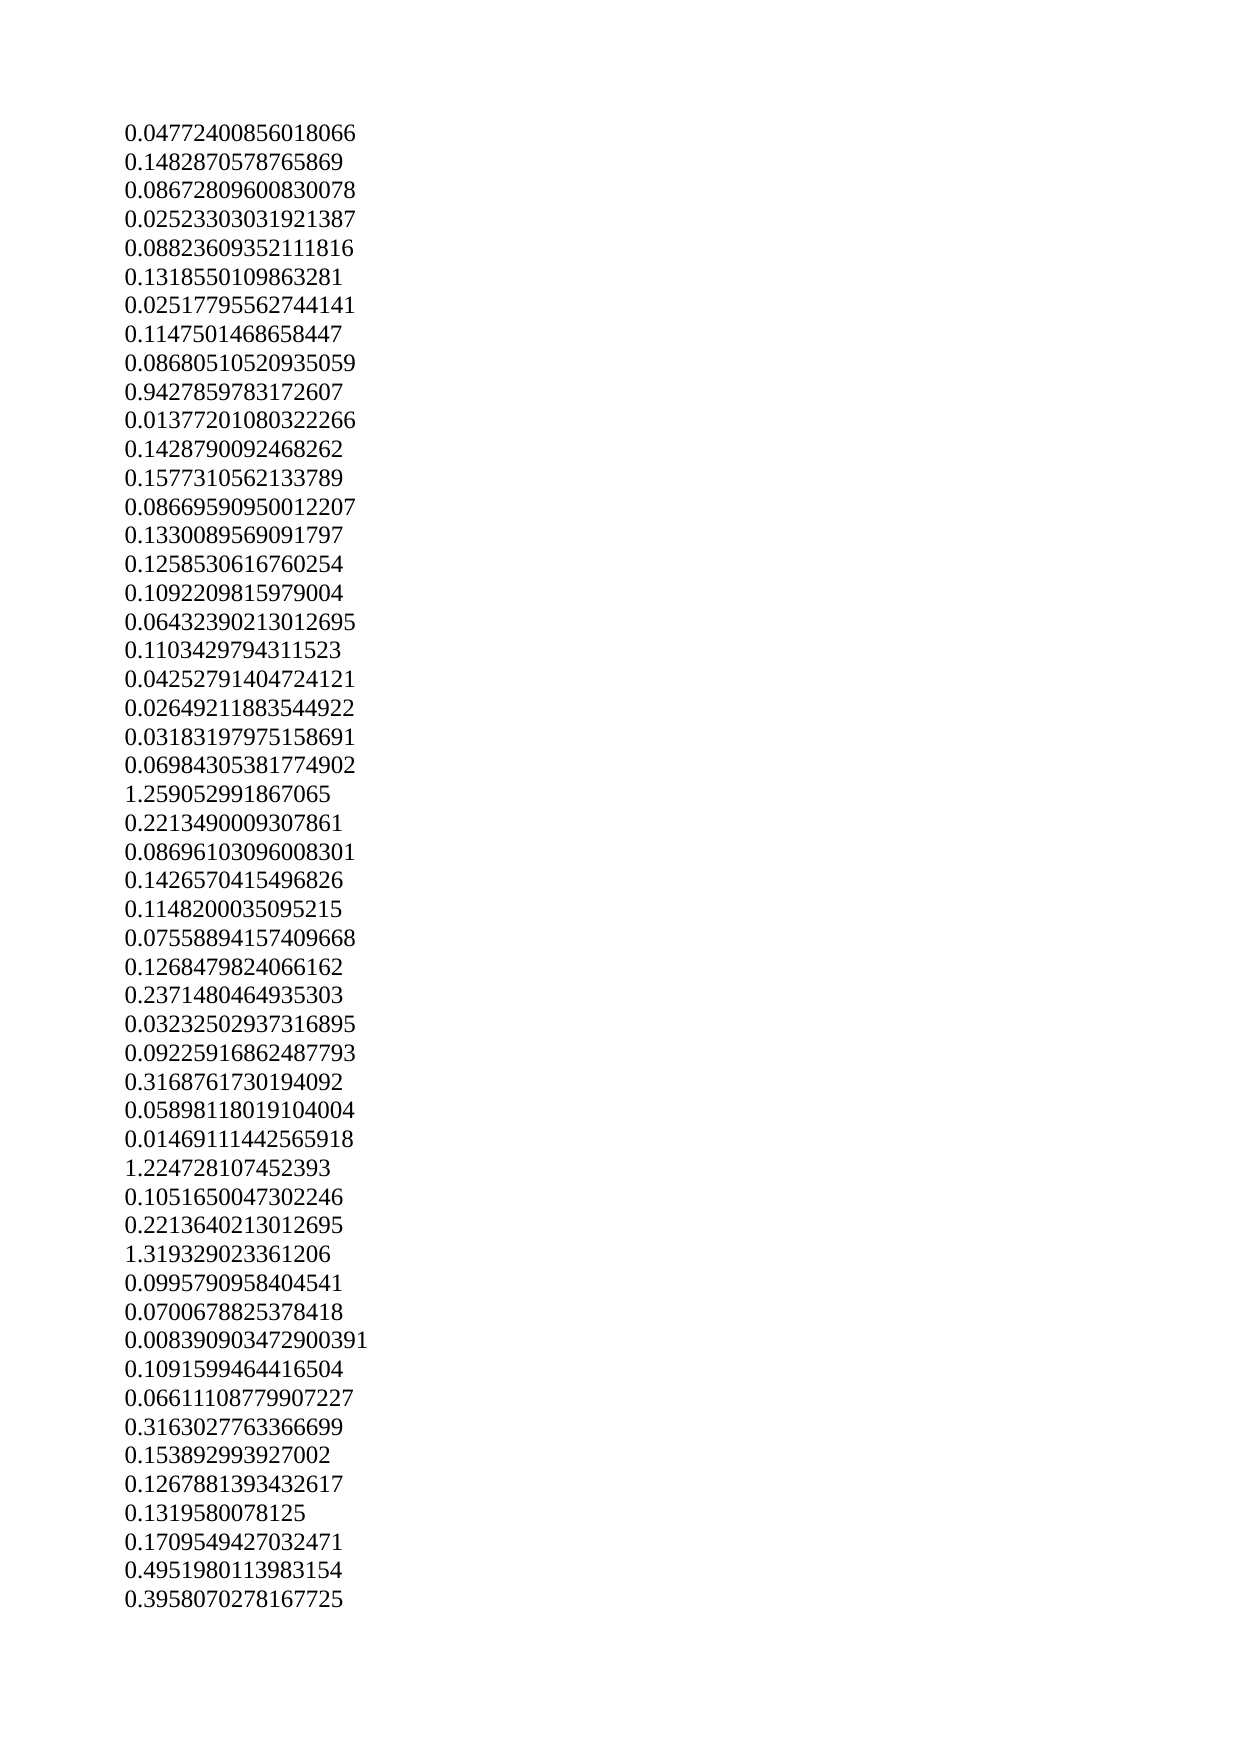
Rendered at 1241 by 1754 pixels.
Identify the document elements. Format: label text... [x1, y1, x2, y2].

text 0.1148200035095215 [118, 894, 1122, 923]
text 0.2371480464935303 [118, 981, 1122, 1009]
text 0.08823609352111816 [118, 233, 1122, 262]
text 0.1147501468658447 [118, 319, 1122, 348]
text 0.2213490009307861 [118, 808, 1122, 837]
text 0.1091599464416504 [118, 1354, 1122, 1383]
text 0.06611108779907227 [118, 1383, 1122, 1412]
text 0.1318550109863281 [118, 262, 1122, 291]
text 0.1330089569091797 [118, 521, 1122, 549]
text 0.1709549427032471 [118, 1527, 1122, 1556]
text 0.1319580078125 [118, 1498, 1122, 1527]
text 0.3168761730194092 [118, 1067, 1122, 1096]
text 0.03183197975158691 [118, 722, 1122, 751]
text 0.008390903472900391 [118, 1326, 1122, 1354]
text 0.04252791404724121 [118, 664, 1122, 693]
text 0.3958070278167725 [118, 1584, 1122, 1613]
text 0.08669590950012207 [118, 492, 1122, 521]
text 0.05898118019104004 [118, 1096, 1122, 1124]
text 0.08696103096008301 [118, 837, 1122, 866]
text 0.1577310562133789 [118, 463, 1122, 492]
text 0.06432390213012695 [118, 607, 1122, 636]
text 0.04772400856018066 [118, 118, 1122, 147]
text 0.08672809600830078 [118, 176, 1122, 204]
text 0.1482870578765869 [118, 147, 1122, 176]
text 0.1103429794311523 [118, 636, 1122, 664]
text 0.09225916862487793 [118, 1038, 1122, 1067]
text 0.02523303031921387 [118, 204, 1122, 233]
text 1.224728107452393 [118, 1153, 1122, 1182]
text 0.1267881393432617 [118, 1469, 1122, 1498]
text 0.9427859783172607 [118, 377, 1122, 406]
text 0.07558894157409668 [118, 923, 1122, 952]
text 0.02649211883544922 [118, 693, 1122, 722]
text 0.153892993927002 [118, 1441, 1122, 1469]
text 0.08680510520935059 [118, 348, 1122, 377]
text 0.3163027763366699 [118, 1412, 1122, 1441]
text 0.0995790958404541 [118, 1268, 1122, 1297]
text 0.2213640213012695 [118, 1211, 1122, 1239]
text 0.06984305381774902 [118, 751, 1122, 779]
text 0.4951980113983154 [118, 1556, 1122, 1584]
text 0.01377201080322266 [118, 406, 1122, 434]
text 0.1428790092468262 [118, 434, 1122, 463]
text 1.259052991867065 [118, 779, 1122, 808]
text 0.01469111442565918 [118, 1124, 1122, 1153]
text 0.1426570415496826 [118, 866, 1122, 894]
text 0.1258530616760254 [118, 549, 1122, 578]
text 0.0700678825378418 [118, 1297, 1122, 1326]
text 1.319329023361206 [118, 1239, 1122, 1268]
text 0.1092209815979004 [118, 578, 1122, 607]
text 0.1268479824066162 [118, 952, 1122, 981]
text 0.02517795562744141 [118, 291, 1122, 319]
text 0.03232502937316895 [118, 1009, 1122, 1038]
text 0.1051650047302246 [118, 1182, 1122, 1211]
